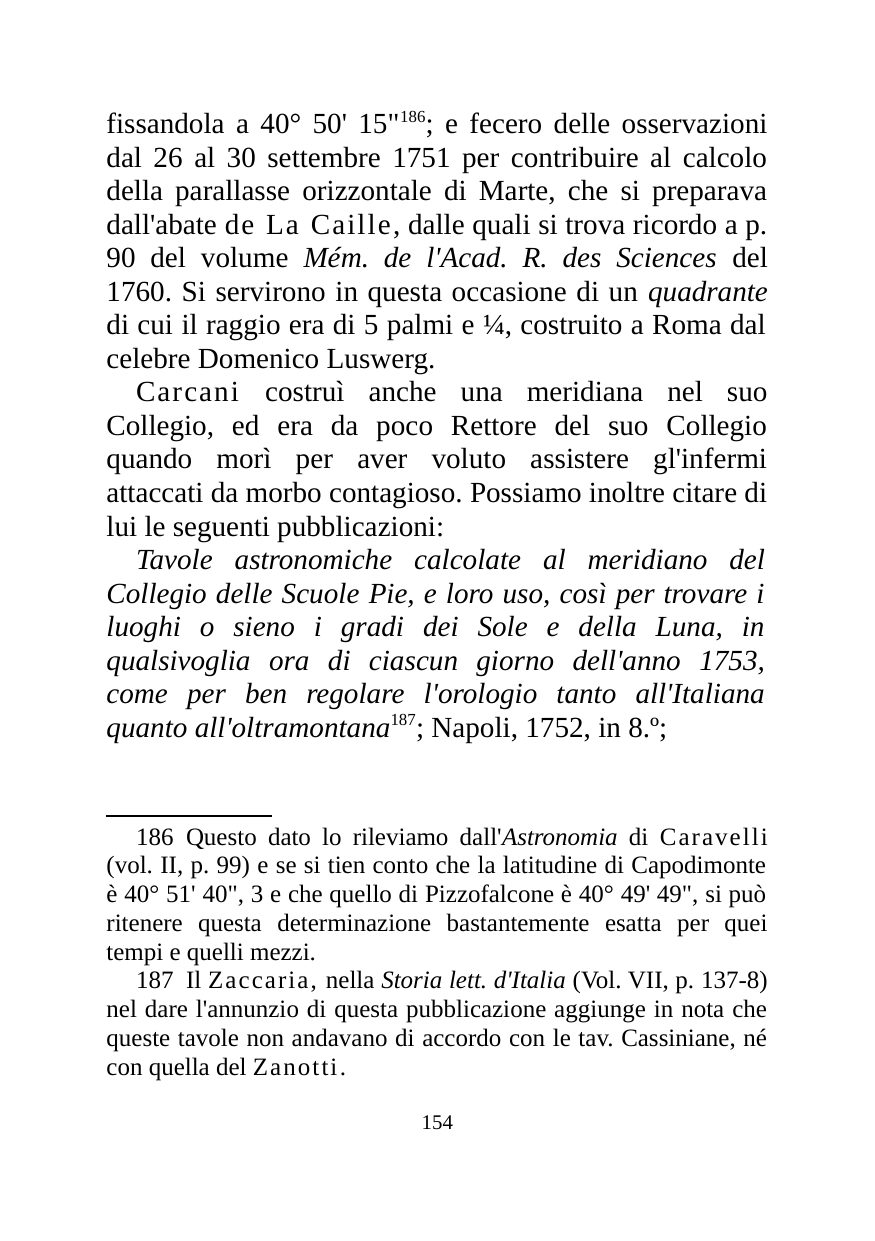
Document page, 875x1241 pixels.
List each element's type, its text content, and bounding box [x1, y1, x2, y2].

text Tavole astronomiche calcolate al meridiano del Collegio delle Scuole Pie, e loro uso, così per trovare i luoghi o sieno i gradi dei Sole e della Luna, in qualsivoglia ora di ciascun giorno dell'anno 1753, come per ben regolare l'orologio tanto all'Italiana quanto all'oltramontana; Napoli, 1752, in 8.º; [106, 542, 768, 743]
text Carcani costruì anche una meridiana nel suo Collegio, ed era da poco Rettore del suo Collegio quando morì per aver voluto assistere gl'infermi attaccati da morbo contagioso. Possiamo inoltre citare di lui le seguenti pubblicazioni: [106, 374, 768, 542]
text fissandola a 40° 50' 15"; e fecero delle osservazioni dal 26 al 30 settembre 1751 per contribuire al calcolo della parallasse orizzontale di Marte, che si preparava dall'abate de La Caille, dalle quali si trova ricordo a p. 90 del volume Mém. de l'Acad. R. des Sciences del 1760. Si servirono in questa occasione di un quadrante di cui il raggio era di 5 palmi e ¼, costruito a Roma dal celebre Domenico Luswerg. [106, 106, 768, 374]
text Questo dato lo rileviamo dall'Astronomia di Caravelli (vol. II, p. 99) e se si tien conto che la latitudine di Capodimonte è 40° 51' 40", 3 e che quello di Pizzofalcone è 40° 49' 49", si può ritenere questa determinazione bastantemente esatta per quei tempi e quelli mezzi. [106, 822, 768, 965]
text Il Zaccaria, nella Storia lett. d'Italia (Vol. VII, p. 137-8) nel dare l'annunzio di questa pubblicazione aggiunge in nota che queste tavole non andavano di accordo con le tav. Cassiniane, né con quella del Zanotti. [106, 965, 768, 1080]
